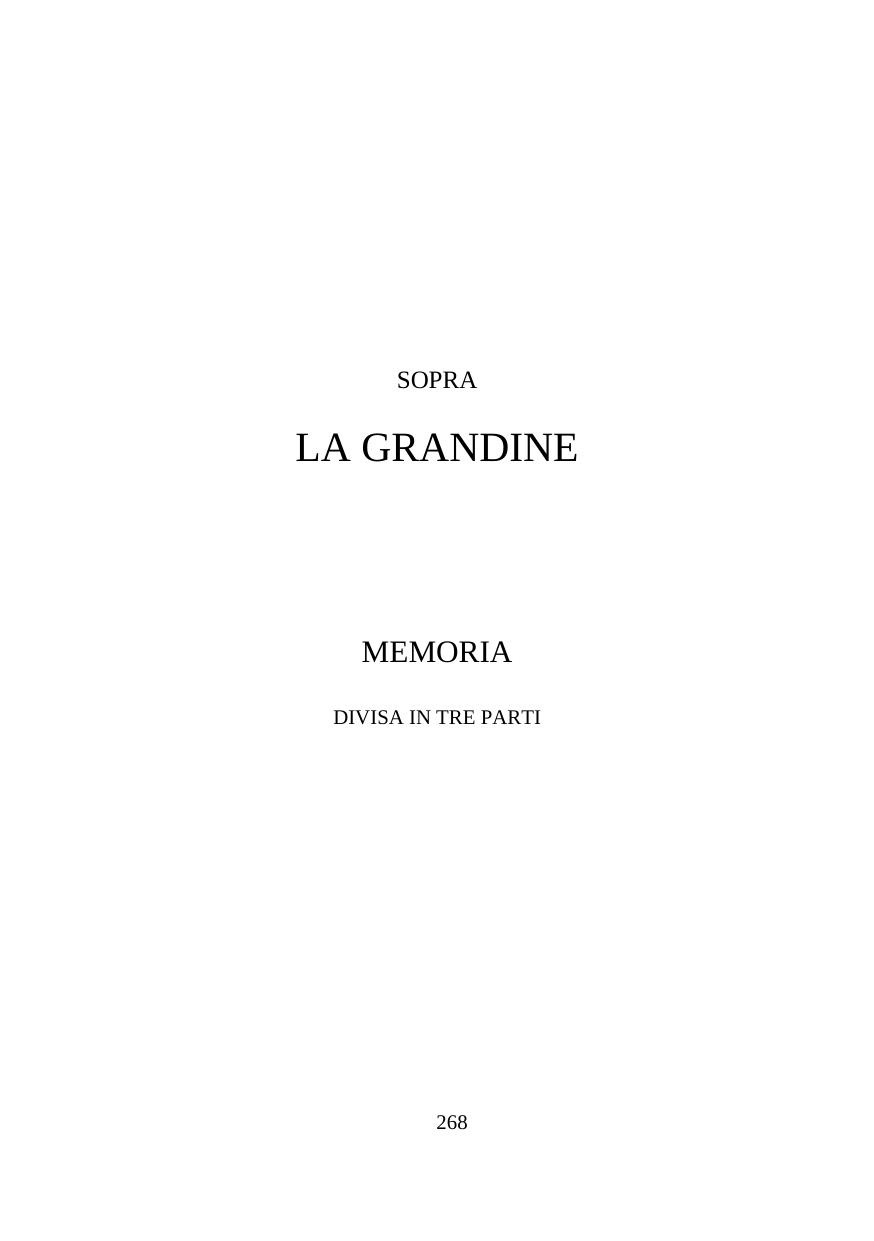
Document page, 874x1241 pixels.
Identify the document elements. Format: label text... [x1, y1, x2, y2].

text SOPRA [106, 365, 768, 394]
text LA GRANDINE [106, 422, 768, 470]
text DIVISA IN TRE PARTI [106, 705, 768, 729]
text MEMORIA [106, 633, 768, 669]
